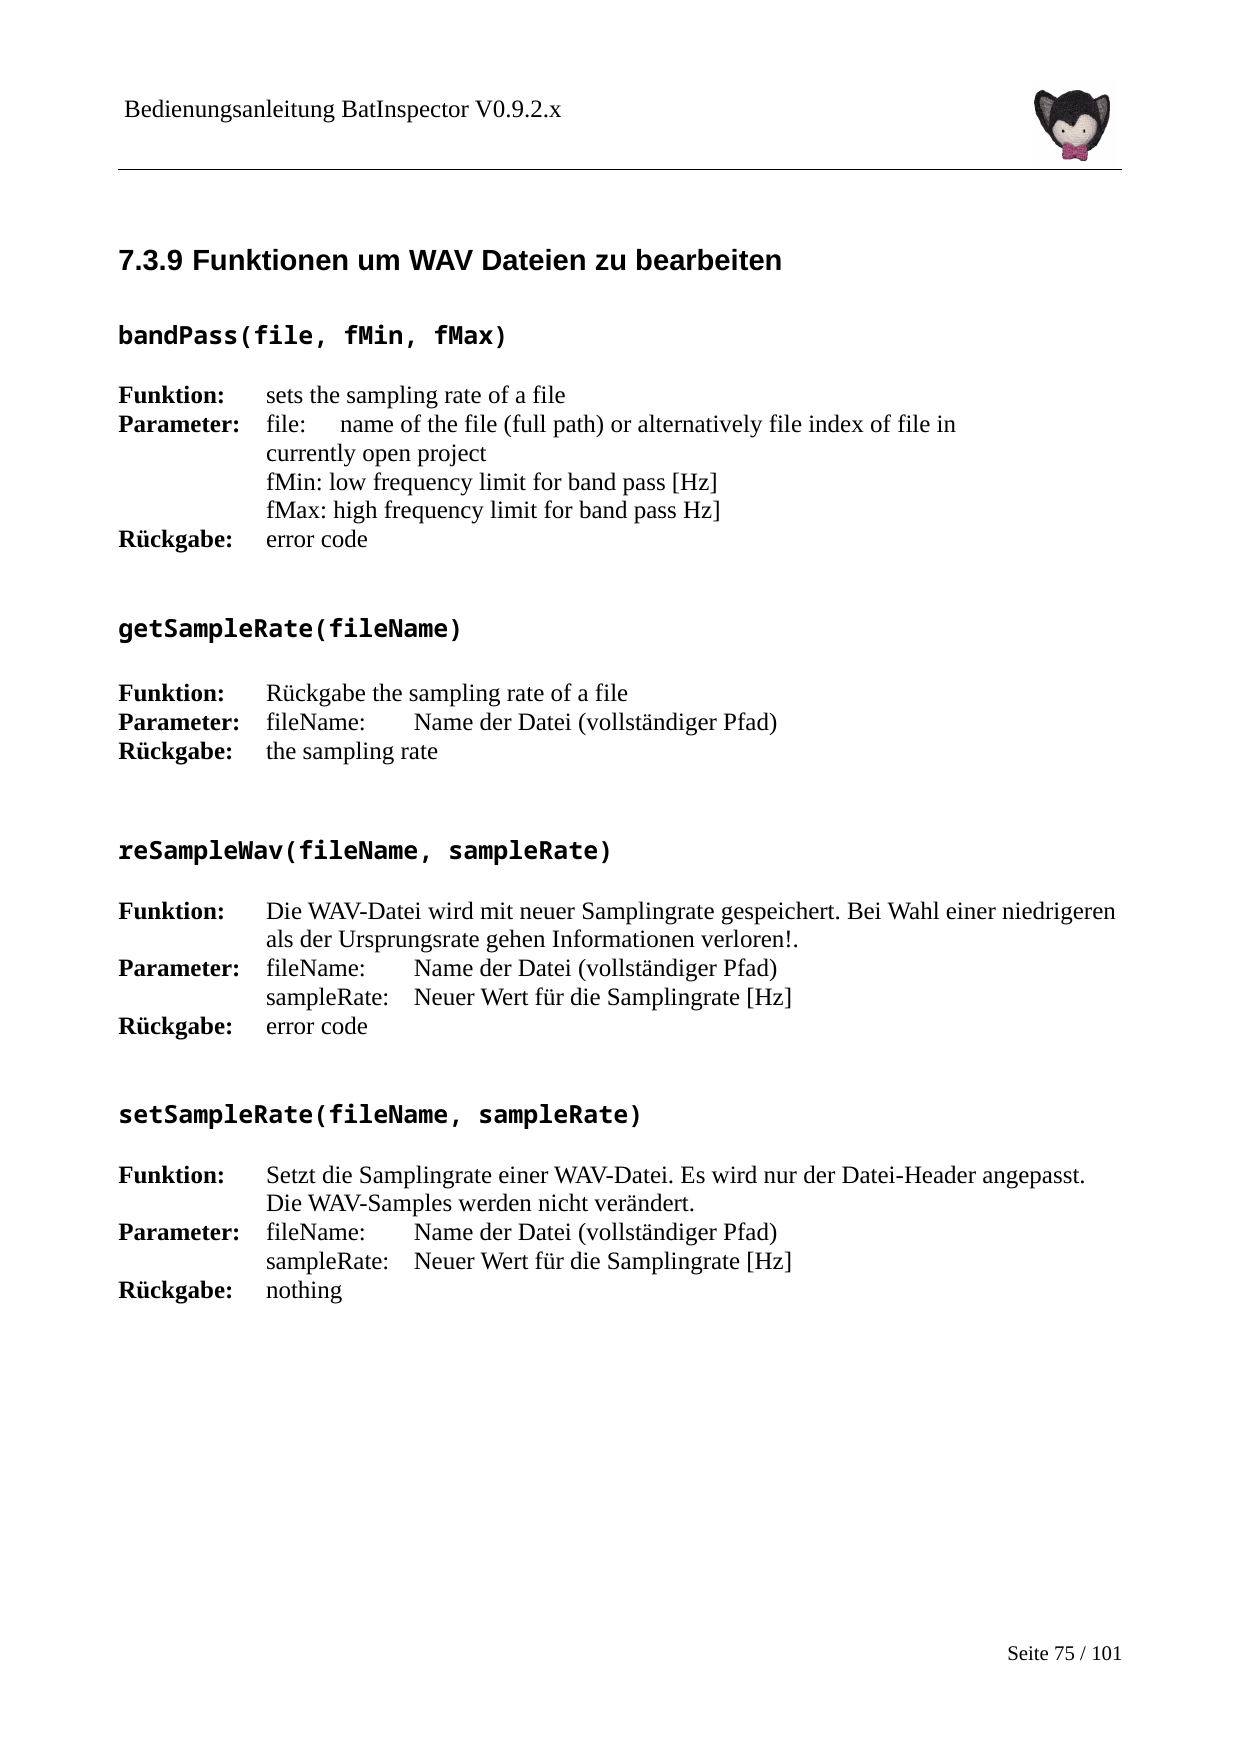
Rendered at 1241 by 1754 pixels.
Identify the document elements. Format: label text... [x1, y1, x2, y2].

text Parameter: fileName: Name der Datei (vollständiger Pfad) sampleRate: Neuer Wert für die Samplingrate [Hz] [118, 953, 1122, 1011]
text Parameter: fileName: Name der Datei (vollständiger Pfad) Rückgabe: the sampling rate [118, 707, 1122, 765]
text Rückgabe: error code [118, 524, 1122, 553]
picture [1030, 80, 1119, 169]
text Rückgabe: nothing [118, 1275, 1122, 1303]
text Parameter: file: name of the file (full path) or alternatively file index of file in currently open project fMin: low frequency limit for band pass [Hz] fMax: high frequency limit for band pass Hz] [118, 409, 1122, 524]
text Funktion: Rückgabe the sampling rate of a file [118, 678, 1122, 707]
text getSampleRate(fileName) [118, 610, 1122, 644]
text Parameter: fileName: Name der Datei (vollständiger Pfad) sampleRate: Neuer Wert für die Samplingrate [Hz] [118, 1217, 1122, 1275]
subtitle Funktionen um WAV Dateien zu bearbeiten [118, 243, 1122, 276]
text Funktion: sets the sampling rate of a file [118, 380, 1122, 409]
text Rückgabe: error code [118, 1011, 1122, 1039]
text bandPass(file, fMin, fMax) [118, 318, 1122, 352]
text Funktion: Die WAV-Datei wird mit neuer Samplingrate gespeichert. Bei Wahl einer niedrigeren als der Ursprungsrate gehen Informationen verloren!. [118, 896, 1122, 953]
text reSampleWav(fileName, sampleRate) [118, 833, 1122, 867]
text Funktion: Setzt die Samplingrate einer WAV-Datei. Es wird nur der Datei-Header angepasst. Die WAV-Samples werden nicht verändert. [118, 1160, 1122, 1217]
text setSampleRate(fileName, sampleRate) [118, 1097, 1122, 1131]
